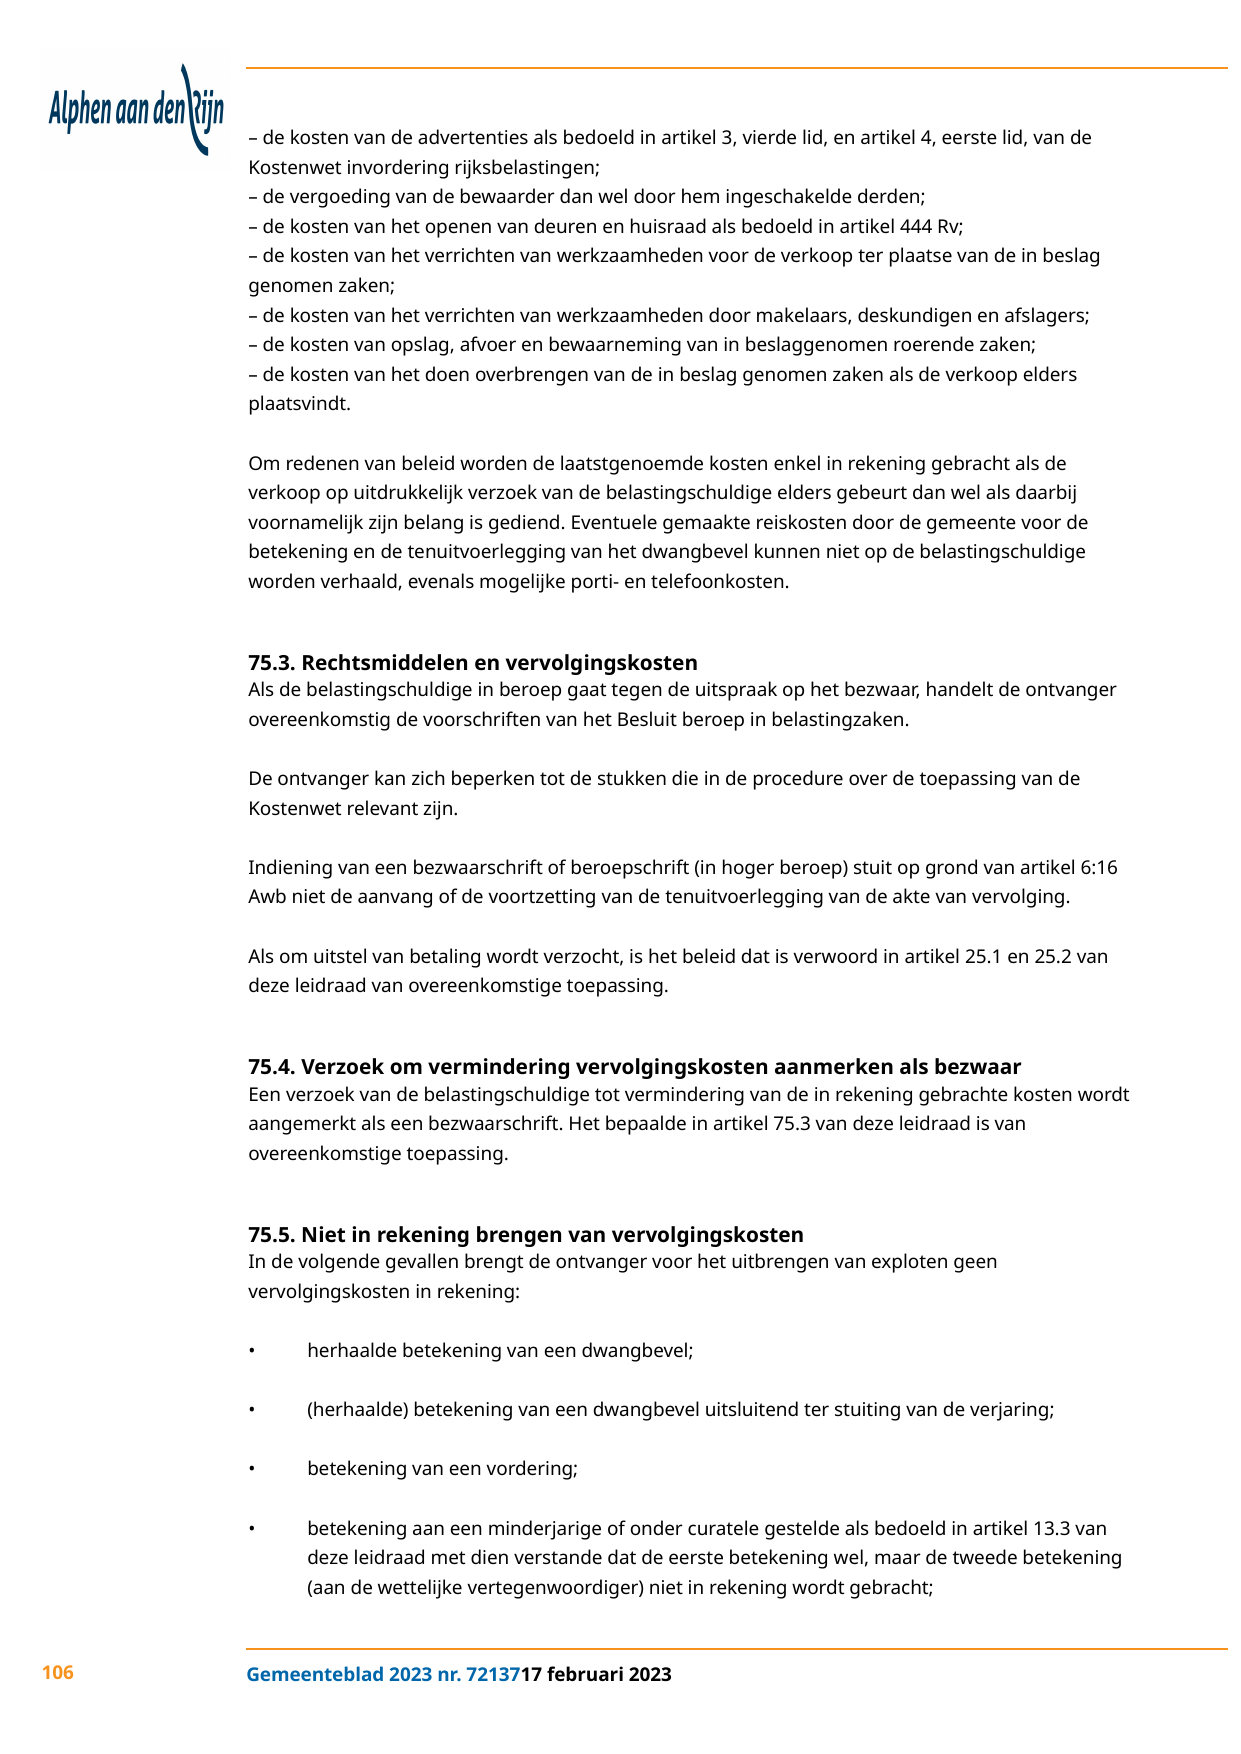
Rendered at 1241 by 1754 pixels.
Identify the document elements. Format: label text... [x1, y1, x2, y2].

text Awb niet de aanvang of de voortzetting van de tenuitvoerlegging van de akte van vervolging. [248, 884, 1152, 909]
text Als de belastingschuldige in beroep gaat tegen de uitspraak op het bezwaar, handelt de ontvanger [248, 677, 1152, 702]
list betekening aan een minderjarige of onder curatele gestelde als bedoeld in artikel 13.3 van deze leidraad met dien verstande dat de eerste betekening wel, maar de tweede betekening (aan de wettelijke vertegenwoordiger) niet in rekening wordt gebracht; [248, 1515, 1152, 1599]
text – de kosten van het verrichten van werkzaamheden voor de verkoop ter plaatse van de in beslag genomen zaken; [248, 243, 1152, 298]
text worden verhaald, evenals mogelijke porti- en telefoonkosten. [248, 568, 1152, 594]
picture [41, 47, 231, 172]
list betekening van een vordering; [248, 1456, 1152, 1481]
text In de volgende gevallen brengt de ontvanger voor het uitbrengen van exploten geen [248, 1248, 1152, 1274]
text Om redenen van beleid worden de laatstgenoemde kosten enkel in rekening gebracht als de [248, 450, 1152, 476]
text Een verzoek van de belastingschuldige tot vermindering van de in rekening gebrachte kosten wordt [248, 1081, 1152, 1107]
text verkoop op uitdrukkelijk verzoek van de belastingschuldige elders gebeurt dan wel als daarbij [248, 479, 1152, 505]
text – de kosten van opslag, afvoer en bewaarneming van in beslaggenomen roerende zaken; [248, 331, 1152, 357]
text aangemerkt als een bezwaarschrift. Het bepaalde in artikel 75.3 van deze leidraad is van [248, 1110, 1152, 1136]
text 75.5. Niet in rekening brengen van vervolgingskosten [248, 1220, 1152, 1248]
text De ontvanger kan zich beperken tot de stukken die in de procedure over de toepassing van de [248, 765, 1152, 791]
text Indiening van een bezwaarschrift of beroepschrift (in hoger beroep) stuit op grond van artikel 6:16 [248, 854, 1152, 880]
text Als om uitstel van betaling wordt verzocht, is het beleid dat is verwoord in artikel 25.1 en 25.2 van [248, 943, 1152, 968]
text vervolgingskosten in rekening: [248, 1278, 1152, 1304]
text – de kosten van de advertenties als bedoeld in artikel 3, vierde lid, en artikel 4, eerste lid, van de Kostenwet invordering rijksbelastingen; [248, 124, 1152, 180]
text – de kosten van het doen overbrengen van de in beslag genomen zaken als de verkoop elders plaatsvindt. [248, 361, 1152, 416]
text 75.3. Rechtsmiddelen en vervolgingskosten [248, 648, 1152, 677]
list (herhaalde) betekening van een dwangbevel uitsluitend ter stuiting van de verjaring; [248, 1396, 1152, 1422]
text voornamelijk zijn belang is gediend. Eventuele gemaakte reiskosten door de gemeente voor de betekening en de tenuitvoerlegging van het dwangbevel kunnen niet op de belastingschuldige [248, 509, 1152, 564]
text overeenkomstige toepassing. [248, 1140, 1152, 1166]
text – de kosten van het verrichten van werkzaamheden door makelaars, deskundigen en afslagers; [248, 302, 1152, 328]
text – de vergoeding van de bewaarder dan wel door hem ingeschakelde derden; [248, 183, 1152, 209]
list herhaalde betekening van een dwangbevel; [248, 1337, 1152, 1363]
text Kostenwet relevant zijn. [248, 795, 1152, 821]
text deze leidraad van overeenkomstige toepassing. [248, 972, 1152, 998]
text overeenkomstig de voorschriften van het Besluit beroep in belastingzaken. [248, 706, 1152, 732]
text 75.4. Verzoek om vermindering vervolgingskosten aanmerken als bezwaar [248, 1052, 1152, 1081]
text – de kosten van het openen van deuren en huisraad als bedoeld in artikel 444 Rv; [248, 213, 1152, 239]
